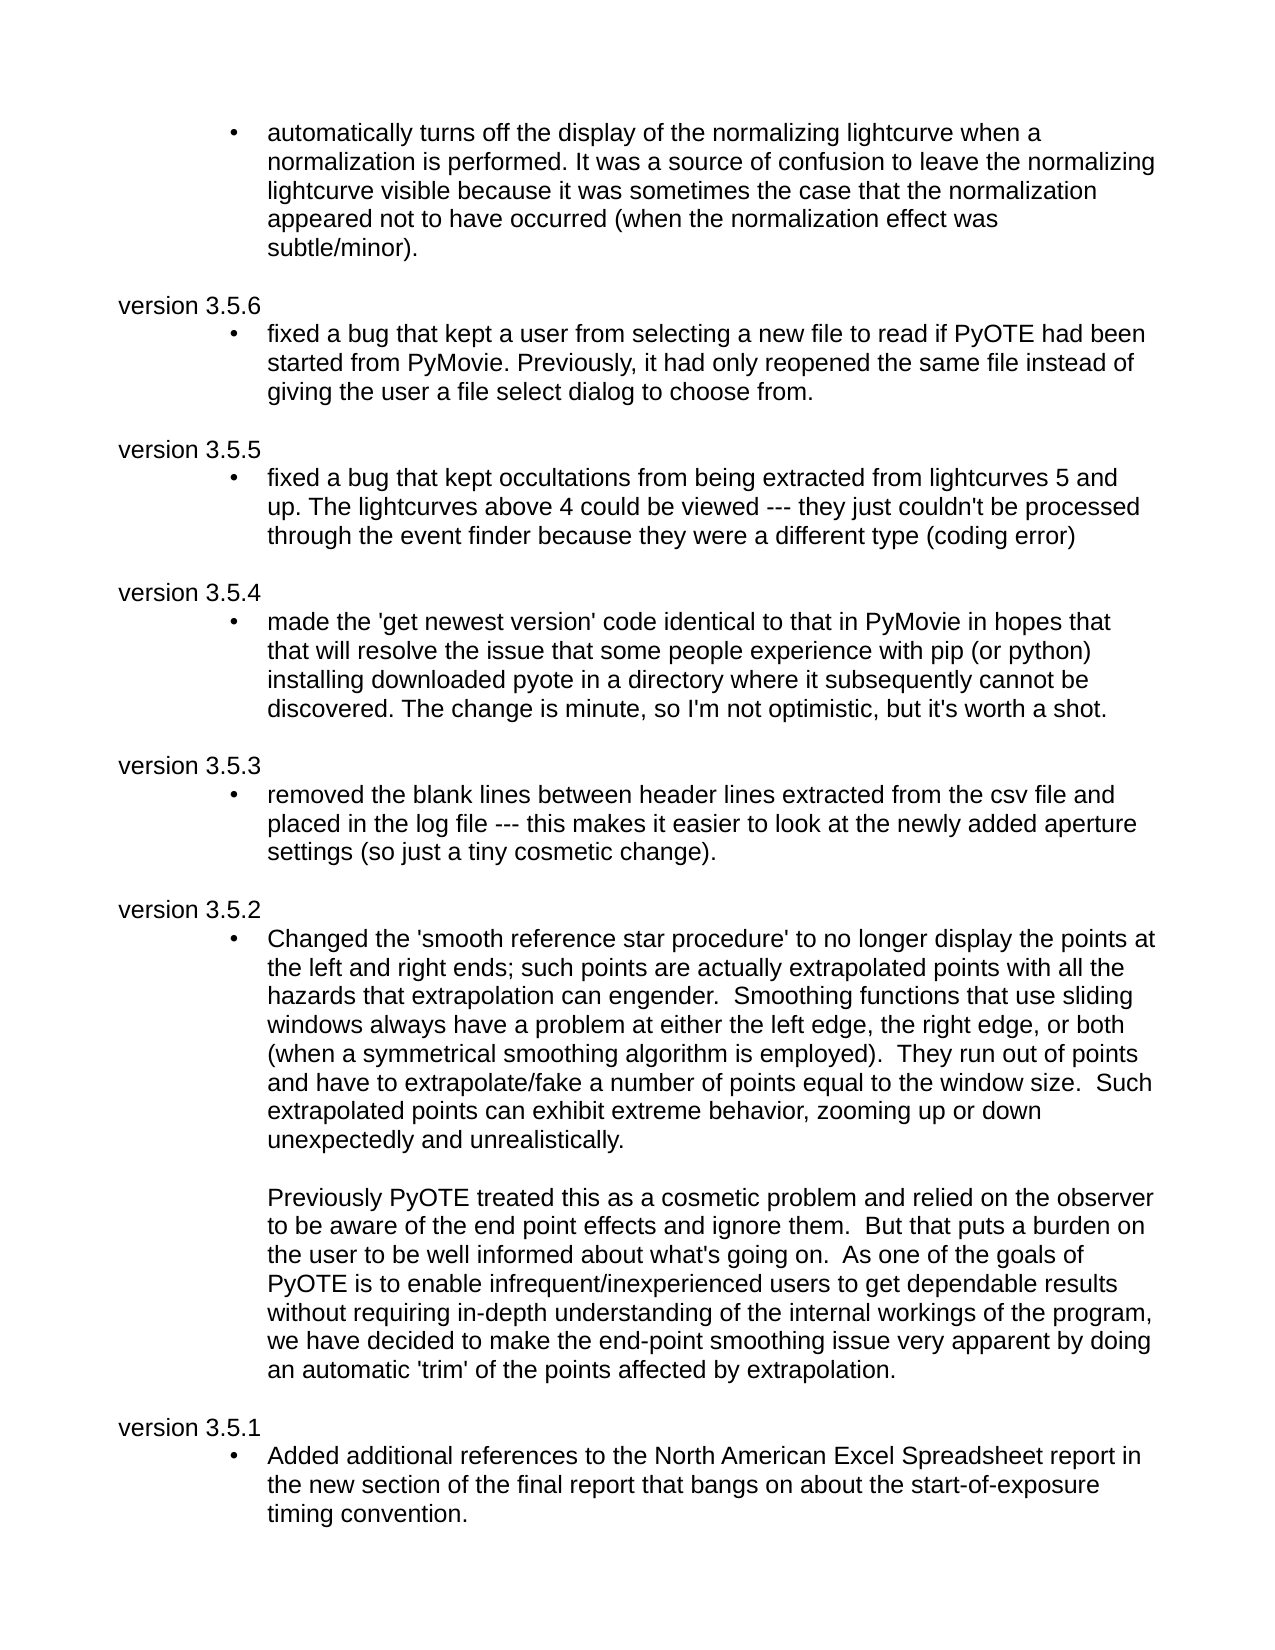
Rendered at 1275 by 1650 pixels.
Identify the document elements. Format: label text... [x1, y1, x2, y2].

list Changed the 'smooth reference star procedure' to no longer display the points at the left and right ends; such points are actually extrapolated points with all the hazards that extrapolation can engender. Smoothing functions that use sliding windows always have a problem at either the left edge, the right edge, or both (when a symmetrical smoothing algorithm is employed). They run out of points and have to extrapolate/fake a number of points equal to the window size. Such extrapolated points can exhibit extreme behavior, zooming up or down unexpectedly and unrealistically. Previously PyOTE treated this as a cosmetic problem and relied on the observer to be aware of the end point effects and ignore them. But that puts a burden on the user to be well informed about what's going on. As one of the goals of PyOTE is to enable infrequent/inexperienced users to get dependable results without requiring in-depth understanding of the internal workings of the program, we have decided to make the end-point smoothing issue very apparent by doing an automatic 'trim' of the points affected by extrapolation. [229, 924, 1157, 1412]
list made the 'get newest version' code identical to that in PyMovie in hopes that that will resolve the issue that some people experience with pip (or python) installing downloaded pyote in a directory where it subsequently cannot be discovered. The change is minute, so I'm not optimistic, but it's worth a shot. [229, 607, 1157, 751]
text version 3.5.5 [118, 434, 1157, 463]
list fixed a bug that kept a user from selecting a new file to read if PyOTE had been started from PyMovie. Previously, it had only reopened the same file instead of giving the user a file select dialog to choose from. [229, 319, 1157, 434]
text version 3.5.4 [118, 578, 1157, 607]
list Added additional references to the North American Excel Spreadsheet report in the new section of the final report that bangs on about the start-of-exposure timing convention. [229, 1441, 1157, 1528]
list automatically turns off the display of the normalizing lightcurve when a normalization is performed. It was a source of confusion to leave the normalizing lightcurve visible because it was sometimes the case that the normalization appeared not to have occurred (when the normalization effect was subtle/minor). [229, 118, 1157, 291]
text version 3.5.3 [118, 751, 1157, 780]
text version 3.5.2 [118, 895, 1157, 924]
text version 3.5.6 [118, 291, 1157, 319]
list fixed a bug that kept occultations from being extracted from lightcurves 5 and up. The lightcurves above 4 could be viewed --- they just couldn't be processed through the event finder because they were a different type (coding error) [229, 463, 1157, 578]
list removed the blank lines between header lines extracted from the csv file and placed in the log file --- this makes it easier to look at the newly added aperture settings (so just a tiny cosmetic change). [229, 780, 1157, 895]
text version 3.5.1 [118, 1412, 1157, 1441]
